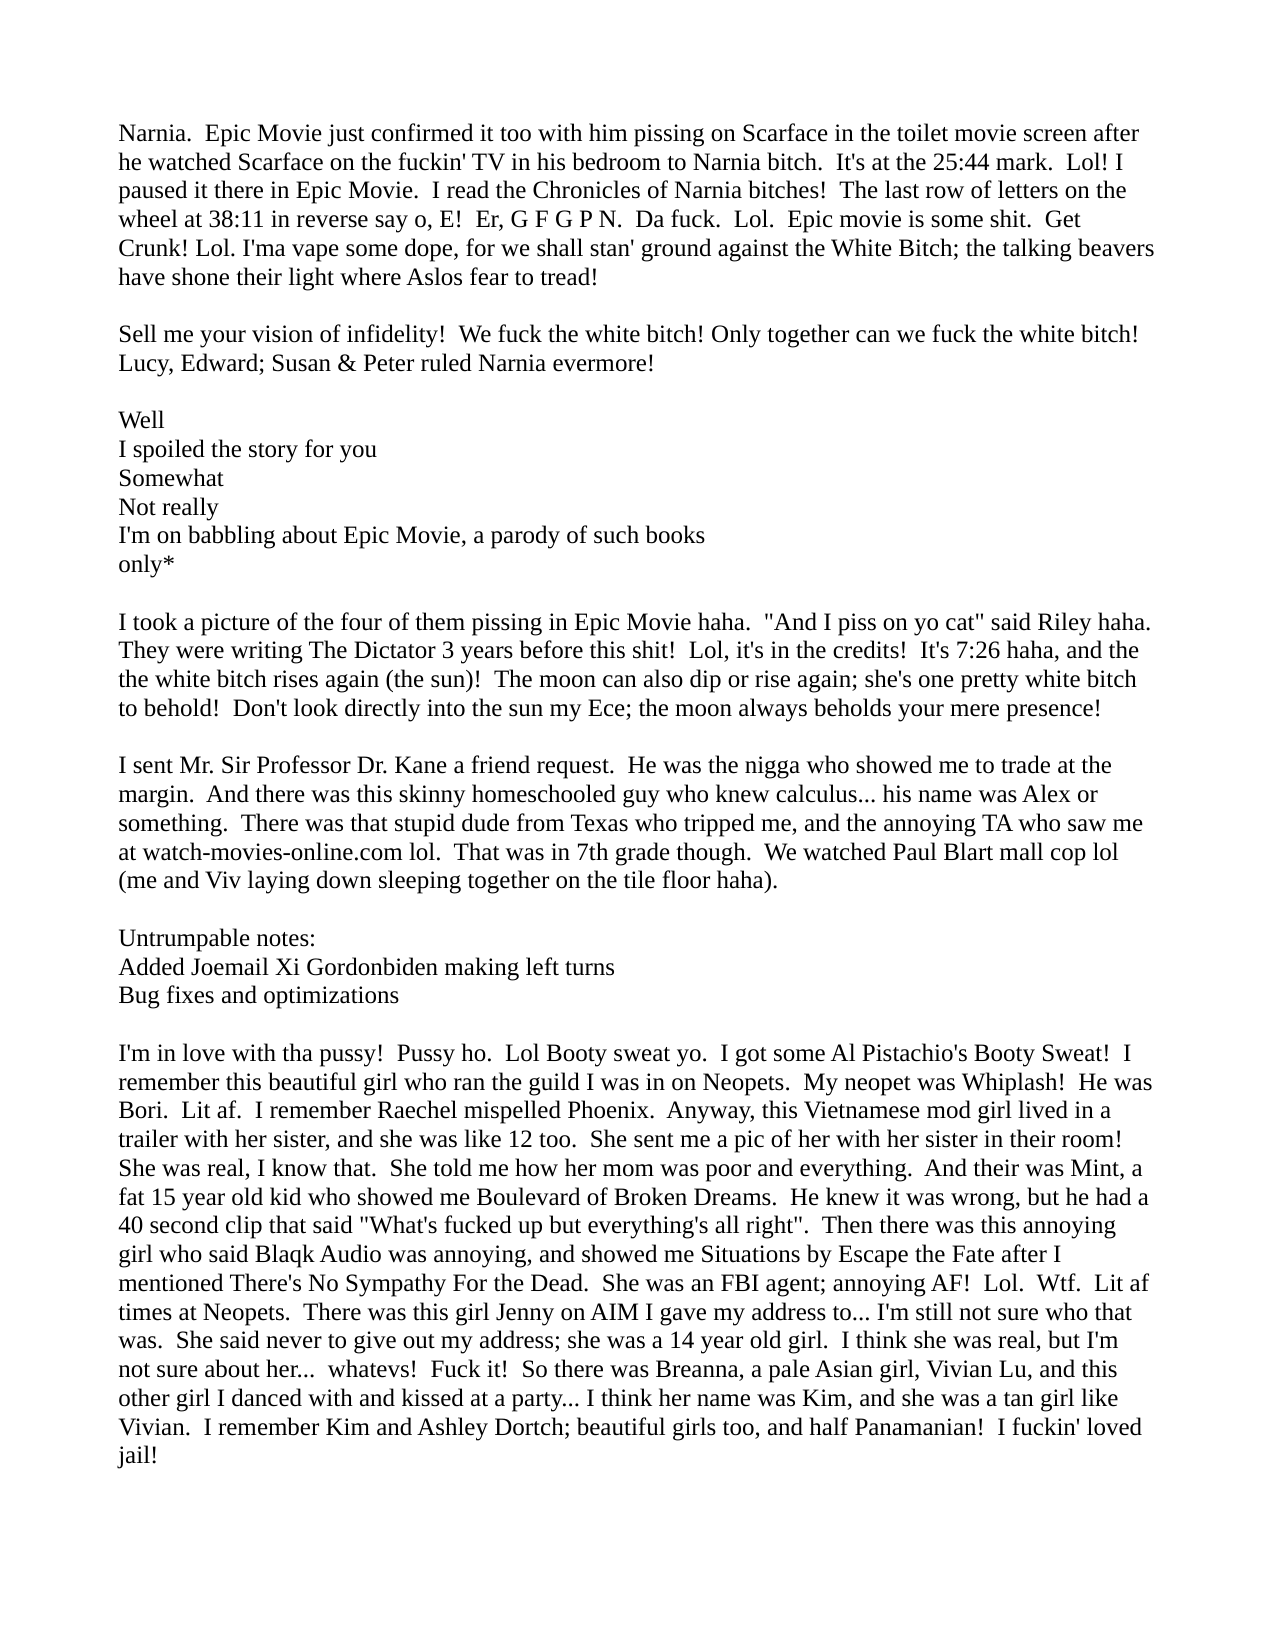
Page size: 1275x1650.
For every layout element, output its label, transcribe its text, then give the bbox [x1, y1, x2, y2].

text I sent Mr. Sir Professor Dr. Kane a friend request. He was the nigga who showed me to trade at the margin. And there was this skinny homeschooled guy who knew calculus... his name was Alex or something. There was that stupid dude from Texas who tripped me, and the annoying TA who saw me at watch-movies-online.com lol. That was in 7th grade though. We watched Paul Blart mall cop lol (me and Viv laying down sleeping together on the tile floor haha). [118, 751, 1157, 894]
text I took a picture of the four of them pissing in Epic Movie haha. "And I piss on yo cat" said Riley haha. They were writing The Dictator 3 years before this shit! Lol, it's in the credits! It's 7:26 haha, and the the white bitch rises again (the sun)! The moon can also dip or rise again; she's one pretty white bitch to behold! Don't look directly into the sun my Ece; the moon always beholds your mere presence! [118, 607, 1157, 722]
text Narnia. Epic Movie just confirmed it too with him pissing on Scarface in the toilet movie screen after he watched Scarface on the fuckin' TV in his bedroom to Narnia bitch. It's at the 25:44 mark. Lol! I paused it there in Epic Movie. I read the Chronicles of Narnia bitches! The last row of letters on the wheel at 38:11 in reverse say o, E! Er, G F G P N. Da fuck. Lol. Epic movie is some shit. Get Crunk! Lol. I'ma vape some dope, for we shall stan' ground against the White Bitch; the talking beavers have shone their light where Aslos fear to tread! [118, 118, 1157, 291]
text Added Joemail Xi Gordonbiden making left turns [118, 952, 1157, 981]
text Well [118, 406, 1157, 434]
text I'm on babbling about Epic Movie, a parody of such books [118, 521, 1157, 549]
text I spoiled the story for you [118, 434, 1157, 463]
text only* [118, 549, 1157, 578]
text Sell me your vision of infidelity! We fuck the white bitch! Only together can we fuck the white bitch! Lucy, Edward; Susan & Peter ruled Narnia evermore! [118, 319, 1157, 377]
text Not really [118, 492, 1157, 521]
text Somewhat [118, 463, 1157, 492]
text Bug fixes and optimizations [118, 981, 1157, 1009]
text Untrumpable notes: [118, 923, 1157, 952]
text I'm in love with tha pussy! Pussy ho. Lol Booty sweat yo. I got some Al Pistachio's Booty Sweat! I remember this beautiful girl who ran the guild I was in on Neopets. My neopet was Whiplash! He was Bori. Lit af. I remember Raechel mispelled Phoenix. Anyway, this Vietnamese mod girl lived in a trailer with her sister, and she was like 12 too. She sent me a pic of her with her sister in their room! She was real, I know that. She told me how her mom was poor and everything. And their was Mint, a fat 15 year old kid who showed me Boulevard of Broken Dreams. He knew it was wrong, but he had a 40 second clip that said "What's fucked up but everything's all right". Then there was this annoying girl who said Blaqk Audio was annoying, and showed me Situations by Escape the Fate after I mentioned There's No Sympathy For the Dead. She was an FBI agent; annoying AF! Lol. Wtf. Lit af times at Neopets. There was this girl Jenny on AIM I gave my address to... I'm still not sure who that was. She said never to give out my address; she was a 14 year old girl. I think she was real, but I'm not sure about her... whatevs! Fuck it! So there was Breanna, a pale Asian girl, Vivian Lu, and this other girl I danced with and kissed at a party... I think her name was Kim, and she was a tan girl like Vivian. I remember Kim and Ashley Dortch; beautiful girls too, and half Panamanian! I fuckin' loved jail! [118, 1038, 1157, 1469]
